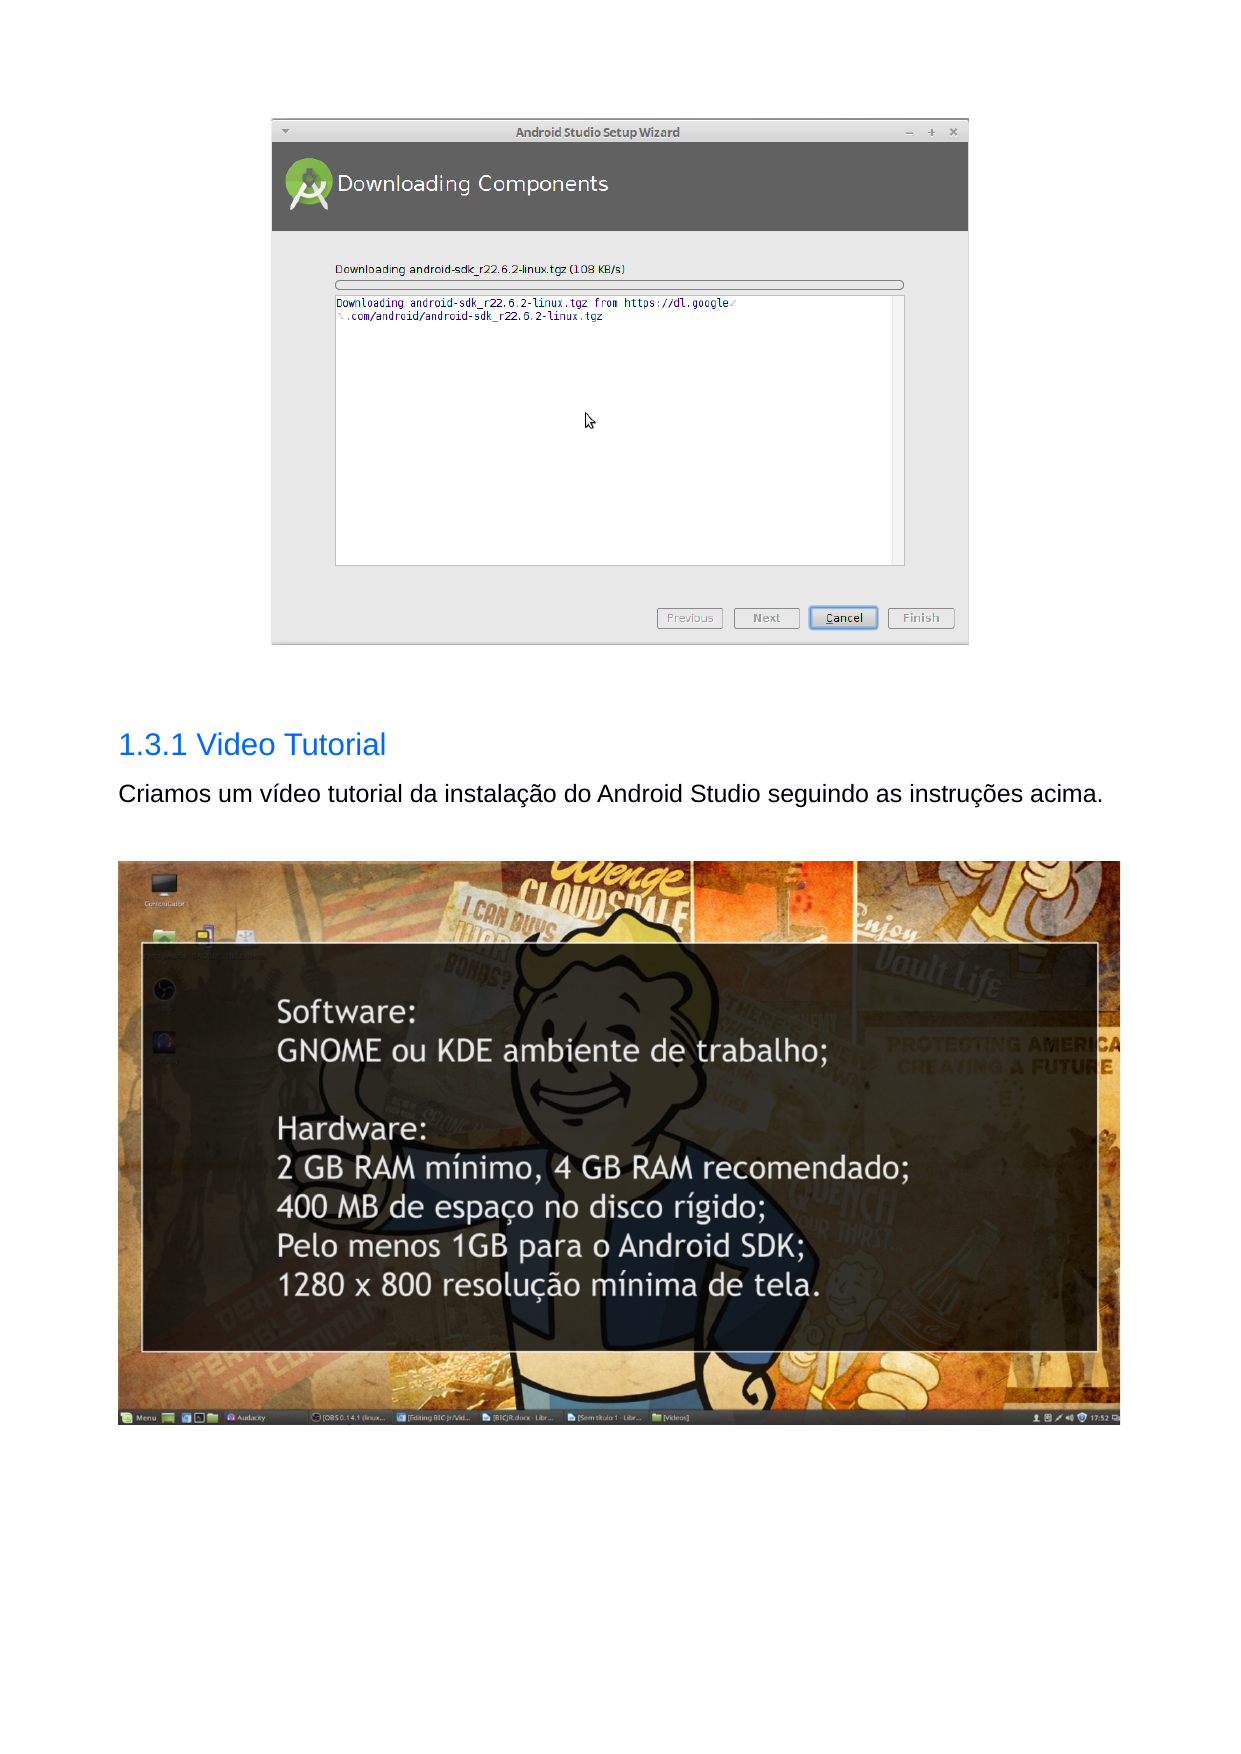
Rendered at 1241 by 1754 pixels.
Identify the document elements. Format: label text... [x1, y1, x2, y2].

list Criamos um vídeo tutorial da instalação do Android Studio seguindo as instruções acima. [118, 779, 1122, 808]
picture [118, 861, 1121, 1425]
picture [271, 118, 969, 645]
text 1.3.1 Video Tutorial [118, 726, 1122, 762]
